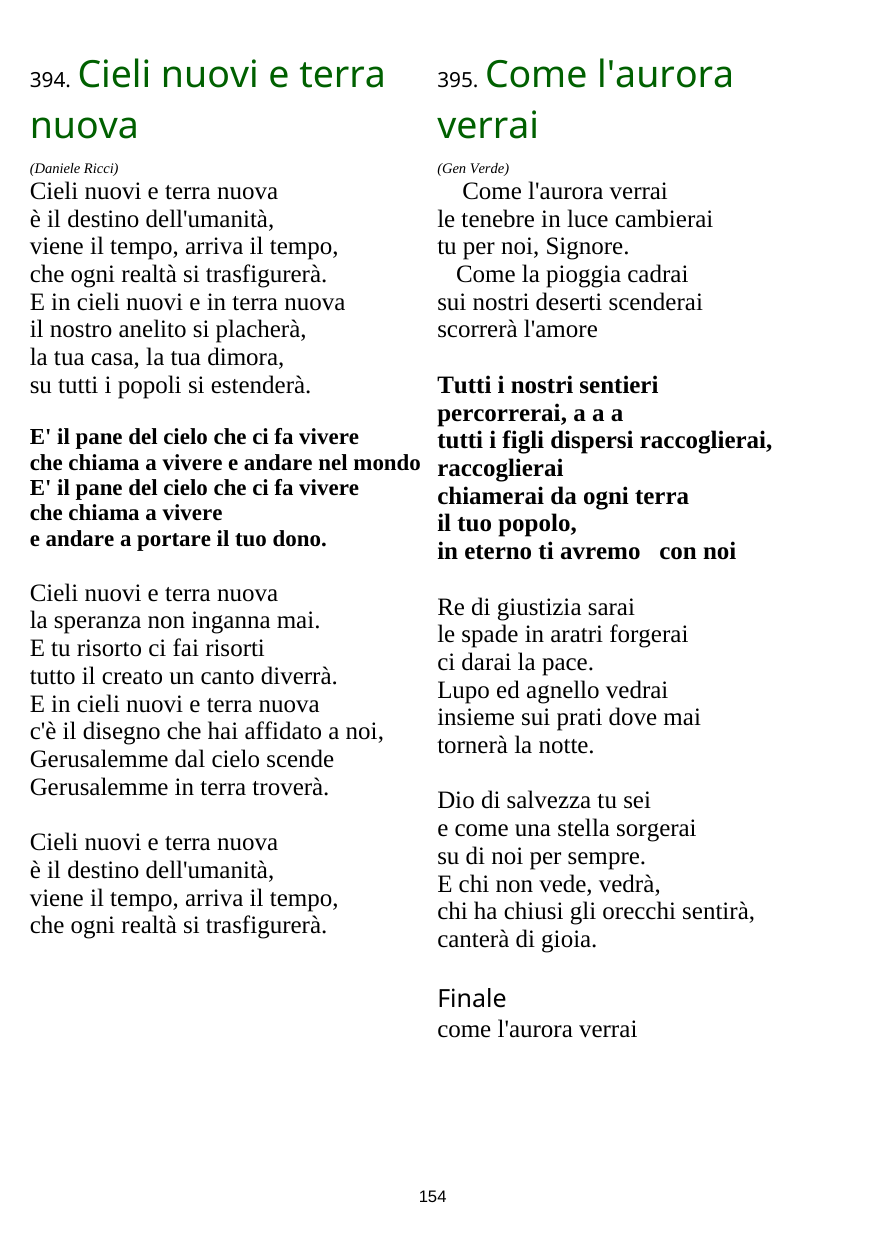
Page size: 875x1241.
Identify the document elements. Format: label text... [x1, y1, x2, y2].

text 395. Come l'aurora verrai [437, 47, 844, 149]
text sui nostri deserti scenderai [437, 288, 844, 316]
text Cieli nuovi e terra nuova [29, 828, 437, 856]
text E in cieli nuovi e in terra nuova [29, 288, 437, 316]
text è il destino dell'umanità, [29, 856, 437, 884]
text è il destino dell'umanità, [29, 205, 437, 232]
text raccoglierai [437, 454, 844, 482]
text tu per noi, Signore. [437, 232, 844, 260]
text (Gen Verde) [437, 149, 844, 177]
text su di noi per sempre. [437, 842, 844, 870]
text Come l'aurora verrai [437, 177, 844, 205]
text Come la pioggia cadrai [437, 260, 844, 288]
text il nostro anelito si placherà, [29, 316, 437, 343]
text insieme sui prati dove mai [437, 703, 844, 731]
text c'è il disegno che hai affidato a noi, [29, 717, 437, 745]
text E tu risorto ci fai risorti [29, 634, 437, 662]
text che ogni realtà si trasfigurerà. [29, 911, 437, 939]
text le spade in aratri forgerai [437, 620, 844, 648]
text Gerusalemme in terra troverà. [29, 773, 437, 801]
text E' il pane del cielo che ci fa vivere [29, 475, 437, 500]
text le tenebre in luce cambierai [437, 205, 844, 232]
text Gerusalemme dal cielo scende [29, 745, 437, 773]
text tutto il creato un canto diverrà. [29, 662, 437, 690]
text tornerà la notte. [437, 731, 844, 759]
text Dio di salvezza tu sei [437, 787, 844, 814]
text viene il tempo, arriva il tempo, [29, 884, 437, 911]
text la tua casa, la tua dimora, [29, 343, 437, 371]
text tutti i figli dispersi raccoglierai, [437, 426, 844, 454]
text Finale [437, 981, 844, 1015]
text la speranza non inganna mai. [29, 607, 437, 634]
text Tutti i nostri sentieri [437, 371, 844, 399]
text Cieli nuovi e terra nuova [29, 177, 437, 205]
text chiamerai da ogni terra [437, 482, 844, 509]
text che chiama a vivere [29, 500, 437, 526]
text percorrerai, a a a [437, 399, 844, 426]
text ci darai la pace. [437, 648, 844, 676]
text Cieli nuovi e terra nuova [29, 579, 437, 607]
text come l'aurora verrai [437, 1015, 844, 1042]
text che ogni realtà si trasfigurerà. [29, 260, 437, 288]
text e andare a portare il tuo dono. [29, 526, 437, 551]
text E in cieli nuovi e terra nuova [29, 690, 437, 717]
text il tuo popolo, [437, 509, 844, 537]
text su tutti i popoli si estenderà. [29, 371, 437, 399]
text che chiama a vivere e andare nel mondo [29, 449, 437, 475]
text Re di giustizia sarai [437, 593, 844, 620]
text (Daniele Ricci) [29, 149, 437, 177]
text canterà di gioia. [437, 925, 844, 953]
text in eterno ti avremo con noi [437, 537, 844, 565]
text E chi non vede, vedrà, [437, 870, 844, 897]
text 394. Cieli nuovi e terra nuova [29, 47, 437, 149]
text viene il tempo, arriva il tempo, [29, 232, 437, 260]
text e come una stella sorgerai [437, 814, 844, 842]
text E' il pane del cielo che ci fa vivere [29, 424, 437, 449]
text Lupo ed agnello vedrai [437, 676, 844, 703]
text chi ha chiusi gli orecchi sentirà, [437, 897, 844, 925]
text scorrerà l'amore [437, 316, 844, 343]
